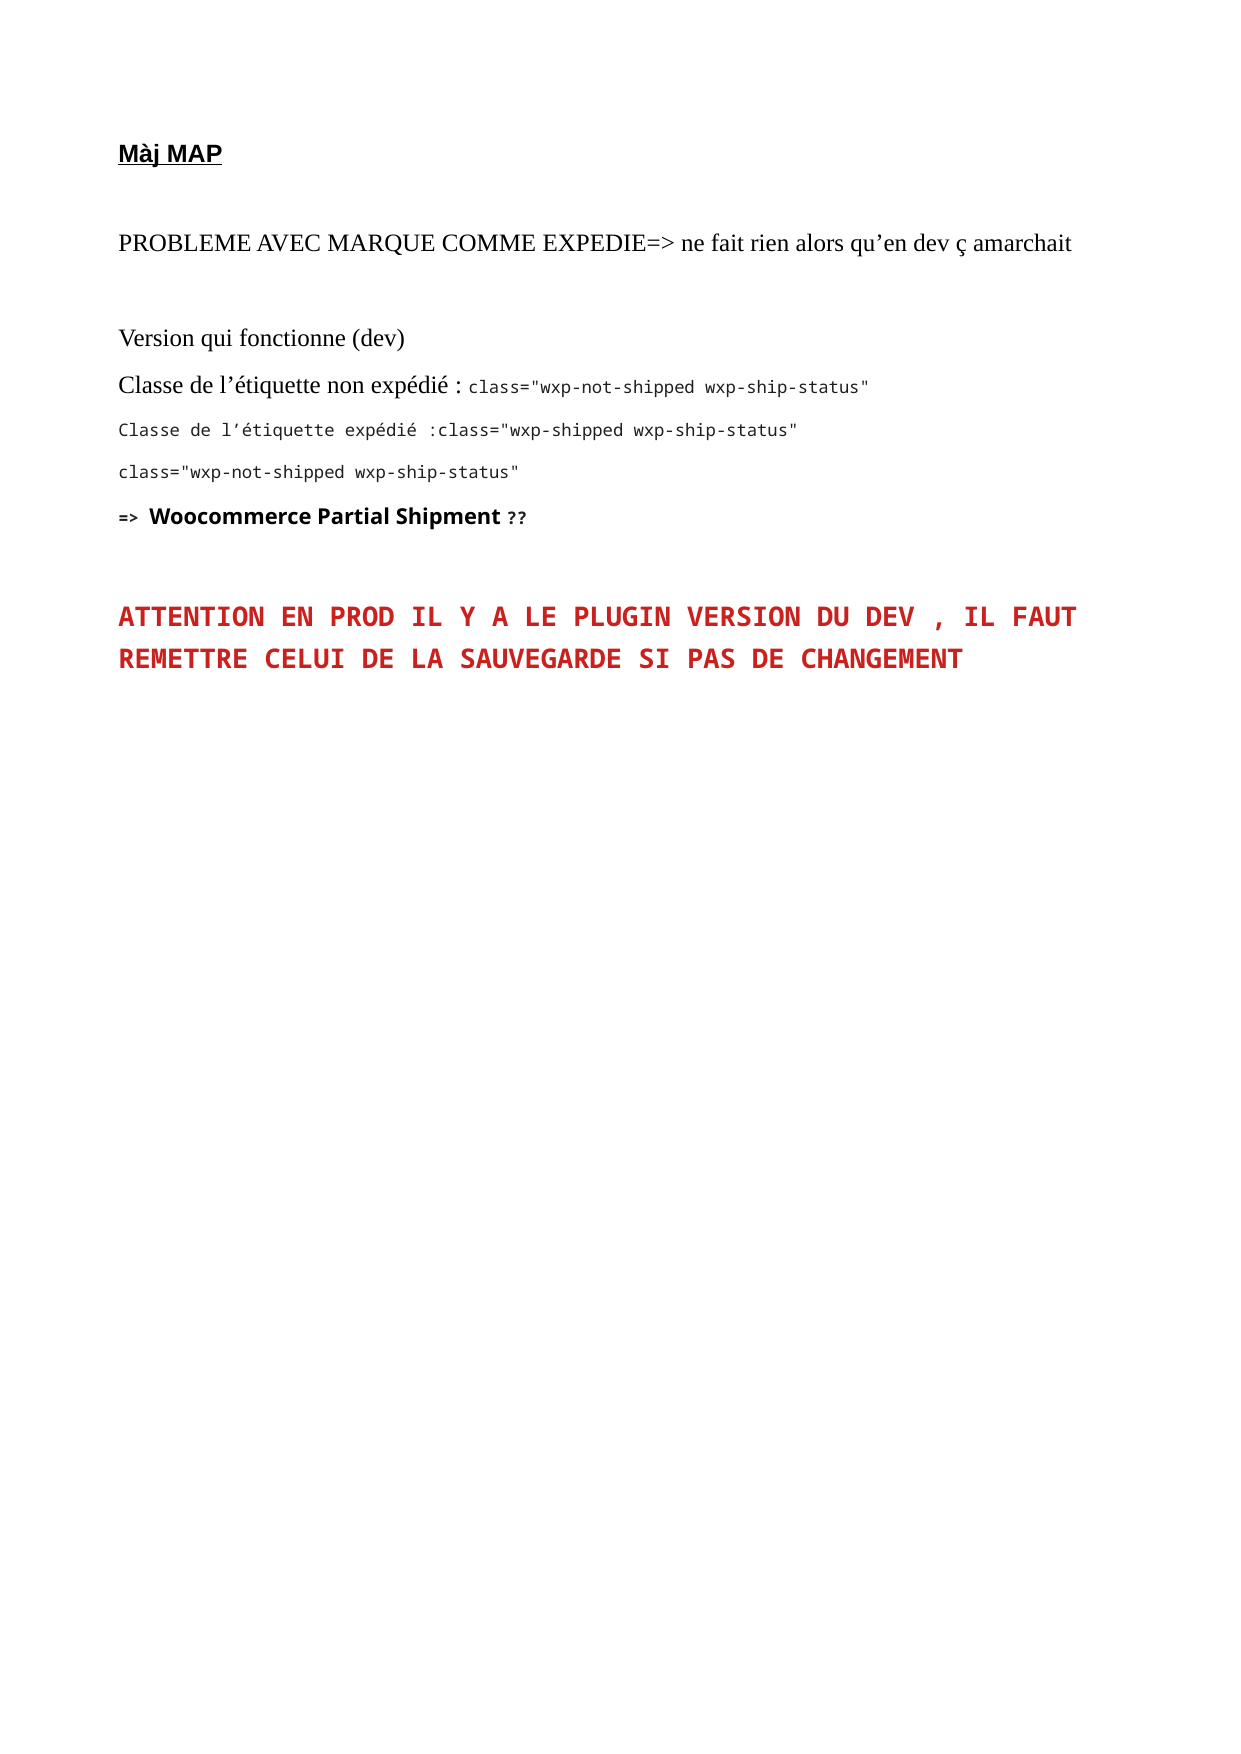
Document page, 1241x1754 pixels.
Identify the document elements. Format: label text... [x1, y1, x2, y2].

subtitle Màj MAP [118, 139, 1122, 168]
text class="wxp-not-shipped wxp-ship-status" [118, 460, 1122, 483]
text Classe de l’étiquette non expédié : class="wxp-not-shipped wxp-ship-status" [118, 371, 1122, 399]
text => Woocommerce Partial Shipment ?? [118, 501, 1122, 531]
text ATTENTION EN PROD IL Y A LE PLUGIN VERSION DU DEV , IL FAUT REMETTRE CELUI DE LA SAUVEGARDE SI PAS DE CHANGEMENT [118, 597, 1122, 677]
text PROBLEME AVEC MARQUE COMME EXPEDIE=> ne fait rien alors qu’en dev ç amarchait [118, 228, 1122, 257]
text Version qui fonctionne (dev) [118, 323, 1122, 352]
text Classe de l’étiquette expédié :class="wxp-shipped wxp-ship-status" [118, 418, 1122, 442]
